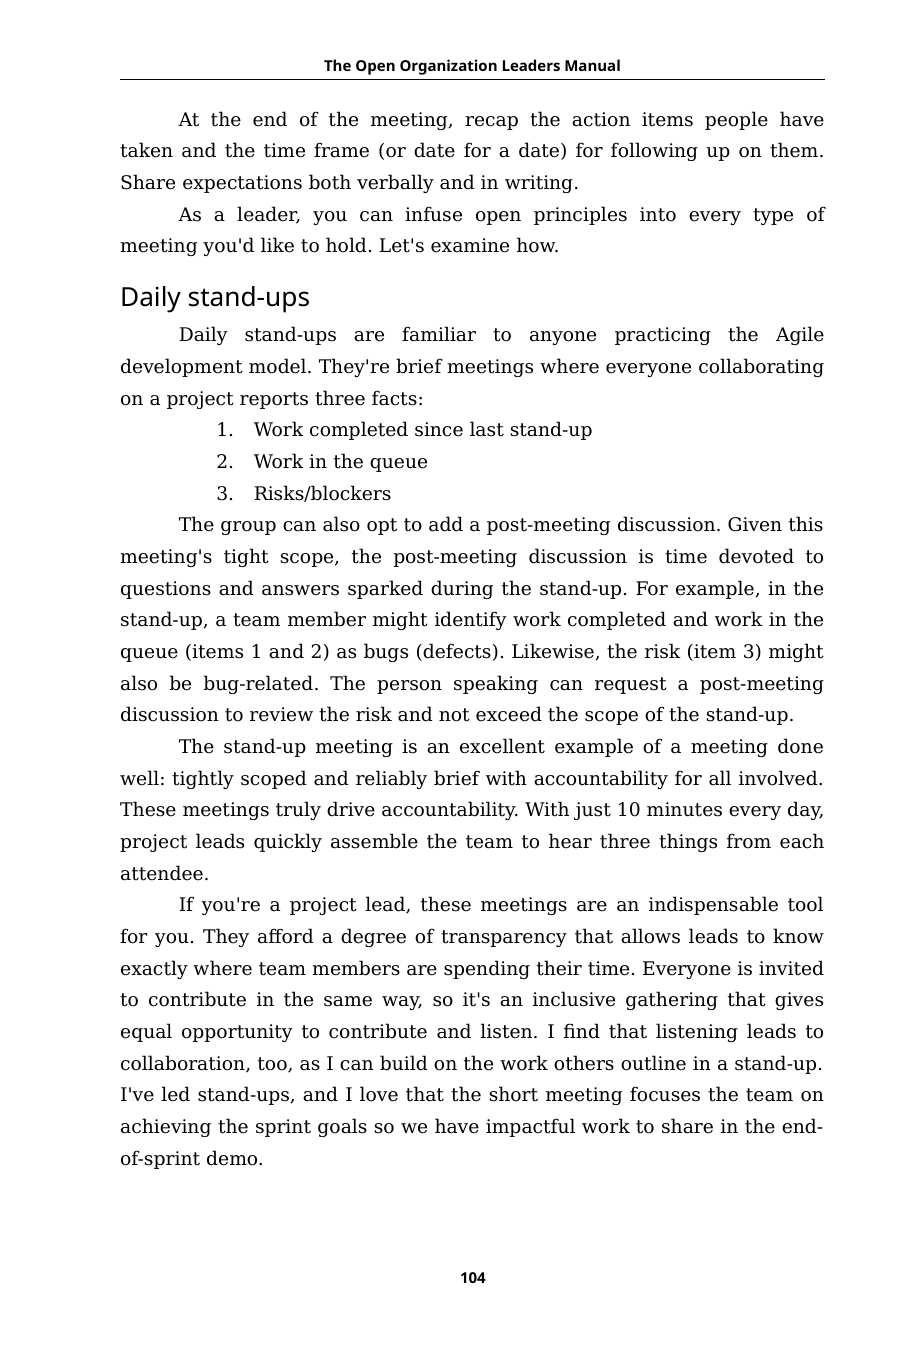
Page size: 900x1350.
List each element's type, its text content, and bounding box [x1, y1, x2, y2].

list Work completed since last stand-up [216, 419, 825, 441]
text If you're a project lead, these meetings are an indispensable tool for you. They afford a degree of transparency that allows leads to know exactly where team members are spending their time. Everyone is invited to contribute in the same way, so it's an inclusive gathering that gives equal opportunity to contribute and listen. I find that listening leads to collaboration, too, as I can build on the work others outline in a stand-up. I've led stand-ups, and I love that the short meeting focuses the team on achieving the sprint goals so we have impactful work to share in the end-of-sprint demo. [120, 894, 825, 1169]
text The stand-up meeting is an excellent example of a meeting done well: tightly scoped and reliably brief with accountability for all involved. These meetings truly drive accountability. With just 10 minutes every day, project leads quickly assemble the team to hear three things from each attendee. [120, 736, 825, 884]
list Risks/blockers [216, 483, 825, 504]
list Work in the queue [216, 451, 825, 473]
text As a leader, you can infuse open principles into every type of meeting you'd like to hold. Let's examine how. [120, 204, 825, 257]
text Daily stand-ups are familiar to anyone practicing the Agile development model. They're brief meetings where everyone collaborating on a project reports three facts: [120, 324, 825, 409]
subtitle Daily stand-ups [120, 282, 825, 312]
text At the end of the meeting, recap the action items people have taken and the time frame (or date for a date) for following up on them. Share expectations both verbally and in writing. [120, 109, 825, 194]
text The group can also opt to add a post-meeting discussion. Given this meeting's tight scope, the post-meeting discussion is time devoted to questions and answers sparked during the stand-up. For example, in the stand-up, a team member might identify work completed and work in the queue (items 1 and 2) as bugs (defects). Likewise, the risk (item 3) might also be bug-related. The person speaking can request a post-meeting discussion to review the risk and not exceed the scope of the stand-up. [120, 514, 825, 726]
